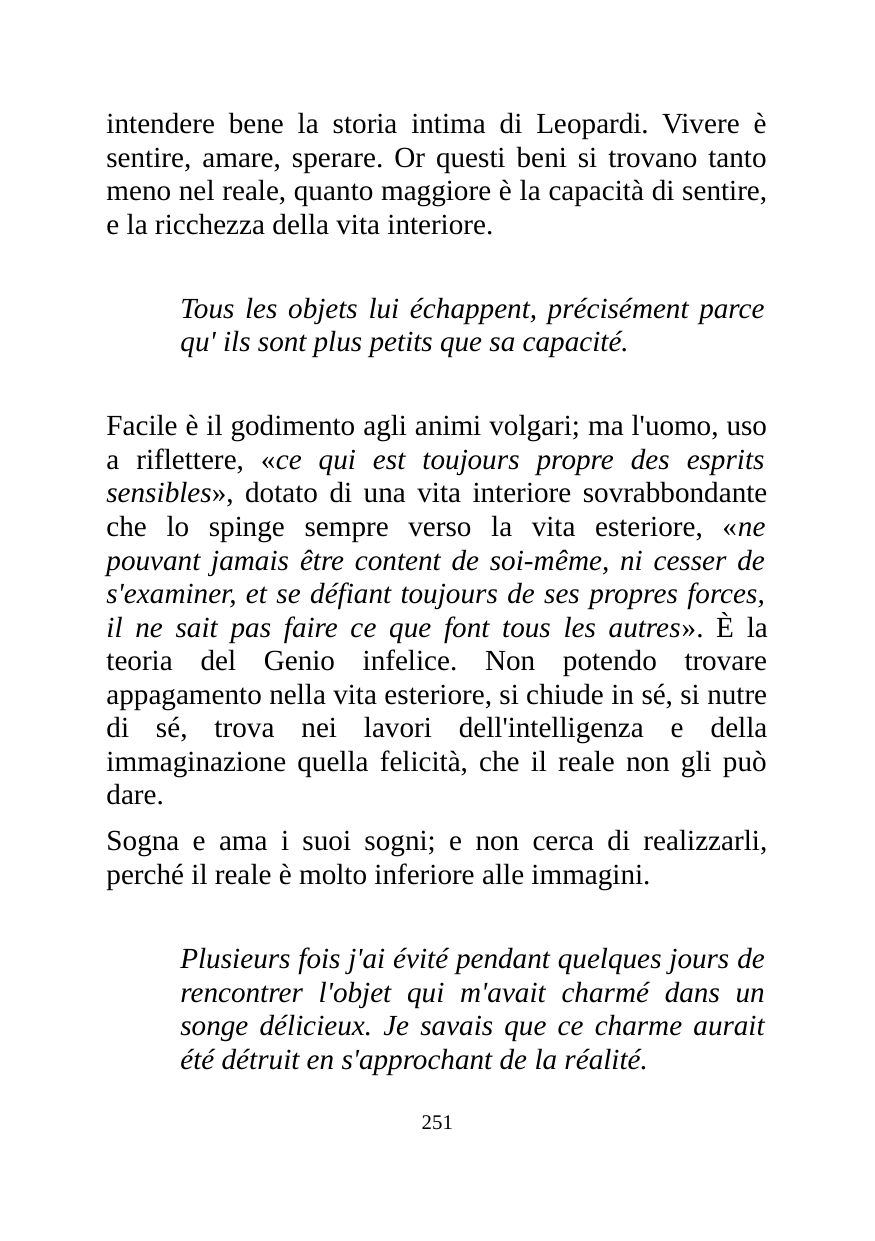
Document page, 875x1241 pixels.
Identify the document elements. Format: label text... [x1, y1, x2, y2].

text Sogna e ama i suoi sogni; e non cerca di realizzarli, perché il reale è molto inferiore alle immagini. [106, 823, 768, 891]
text intendere bene la storia intima di Leopardi. Vivere è sentire, amare, sperare. Or questi beni si trovano tanto meno nel reale, quanto maggiore è la capacità di sentire, e la ricchezza della vita interiore. [106, 106, 768, 240]
text Tous les objets lui échappent, précisément parce qu' ils sont plus petits que sa capacité. [180, 291, 768, 358]
text Plusieurs fois j'ai évité pendant quelques jours de rencontrer l'objet qui m'avait charmé dans un songe délicieux. Je savais que ce charme aurait été détruit en s'approchant de la réalité. [180, 941, 768, 1075]
text Facile è il godimento agli animi volgari; ma l'uomo, uso a riflettere, «ce qui est toujours propre des esprits sensibles», dotato di una vita interiore sovrabbondante che lo spinge sempre verso la vita esteriore, «ne pouvant jamais être content de soi-même, ni cesser de s'examiner, et se défiant toujours de ses propres forces, il ne sait pas faire ce que font tous les autres». È la teoria del Genio infelice. Non potendo trovare appagamento nella vita esteriore, si chiude in sé, si nutre di sé, trova nei lavori dell'intelligenza e della immaginazione quella felicità, che il reale non gli può dare. [106, 408, 768, 811]
